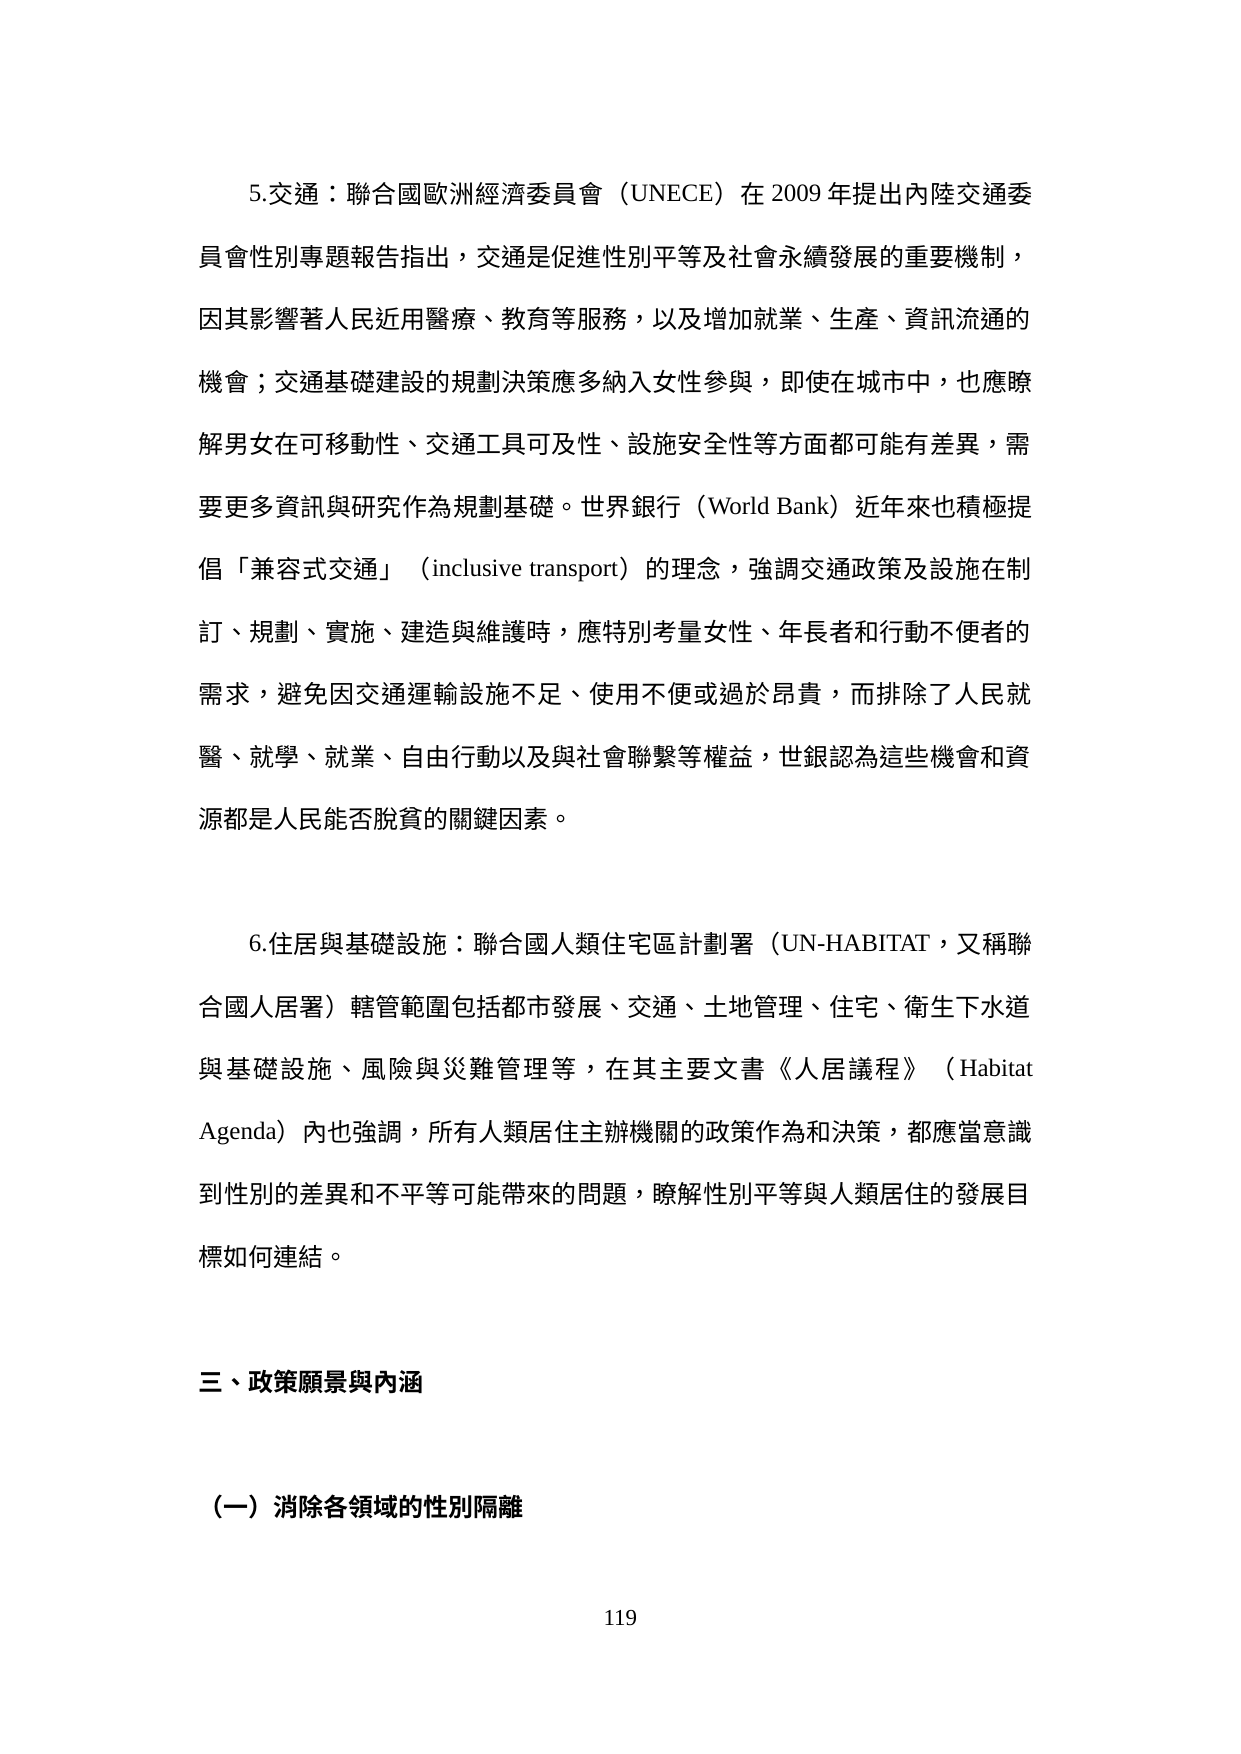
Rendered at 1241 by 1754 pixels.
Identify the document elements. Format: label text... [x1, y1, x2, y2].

table_cell 5.交通：聯合國歐洲經濟委員會（UNECE）在2009年提出內陸交通委員會性別專題報告指出，交通是促進性別平等及社會永續發展的重要機制，因其影響著人民近用醫療、教育等服務，以及增加就業、生產、資訊流通的機會；交通基礎建設的規劃決策應多納入女性參與，即使在城市中，也應瞭解男女在可移動性、交通工具可及性、設施安全性等方面都可能有差異，需要更多資訊與研究作為規劃基礎。世界銀行（World Bank）近年來也積極提倡「兼容式交通」（inclusive transport）的理念，強調交通政策及設施在制訂、規劃、實施、建造與維護時，應特別考量女性、年長者和行動不便者的需求，避免因交通運輸設施不足、使用不便或過於昂貴，而排除了人民就醫、就學、就業、自由行動以及與社會聯繫等權益，世銀認為這些機會和資源都是人民能否脫貧的關鍵因素。 6.住居與基礎設施：聯合國人類住宅區計劃署（UN-HABITAT，又稱聯合國人居署）轄管範圍包括都市發展、交通、土地管理、住宅、衛生下水道與基礎設施、風險與災難管理等，在其主要文書《人居議程》（Habitat Agenda）內也強調，所有人類居住主辦機關的政策作為和決策，都應當意識到性別的差異和不平等可能帶來的問題，瞭解性別平等與人類居住的發展目標如何連結。 [188, 89, 1044, 1276]
table_cell （一）消除各領域的性別隔離 [188, 1401, 1044, 1526]
table_cell 三、政策願景與內涵 [188, 1276, 1044, 1401]
